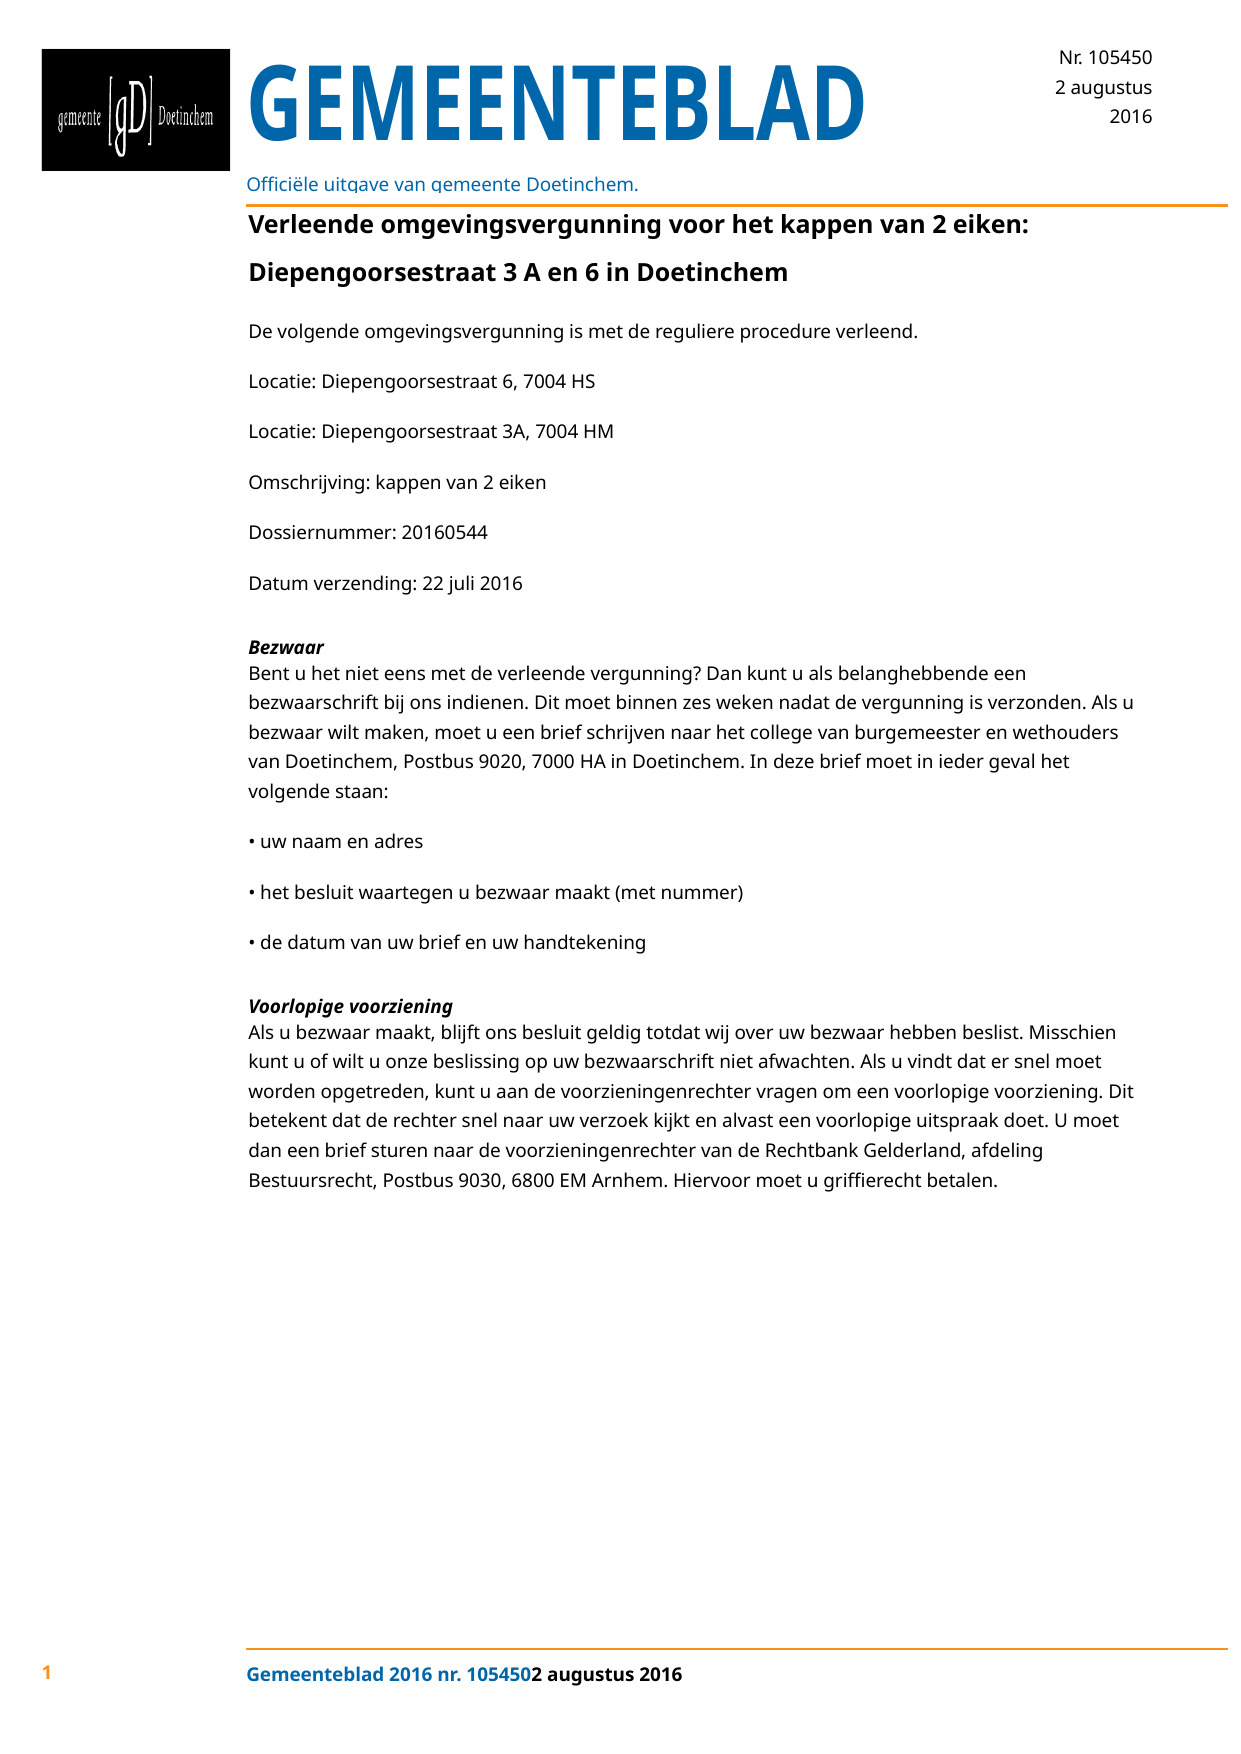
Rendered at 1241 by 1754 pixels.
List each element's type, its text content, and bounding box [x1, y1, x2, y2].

text Als u bezwaar maakt, blijft ons besluit geldig totdat wij over uw bezwaar hebben beslist. Misschien kunt u of wilt u onze beslissing op uw bezwaarschrift niet afwachten. Als u vindt dat er snel moet worden opgetreden, kunt u aan de voorzieningenrechter vragen om een voorlopige voorziening. Dit betekent dat de rechter snel naar uw verzoek kijkt en alvast een voorlopige uitspraak doet. U moet dan een brief sturen naar de voorzieningenrechter van de Rechtbank Gelderland, afdeling Bestuursrecht, Postbus 9030, 6800 EM Arnhem. Hiervoor moet u griffierecht betalen. [248, 1019, 1152, 1193]
text Bent u het niet eens met de verleende vergunning? Dan kunt u als belanghebbende een bezwaarschrift bij ons indienen. Dit moet binnen zes weken nadat de vergunning is verzonden. Als u bezwaar wilt maken, moet u een brief schrijven naar het college van burgemeester en wethouders van Doetinchem, Postbus 9020, 7000 HA in Doetinchem. In deze brief moet in ieder geval het volgende staan: [248, 660, 1152, 804]
text Verleende omgevingsvergunning voor het kappen van 2 eiken: Diepengoorsestraat 3 A en 6 in Doetinchem [248, 207, 1152, 288]
text • het besluit waartegen u bezwaar maakt (met nummer) [248, 879, 1152, 904]
text • de datum van uw brief en uw handtekening [248, 929, 1152, 955]
text Datum verzending: 22 juli 2016 [248, 570, 1152, 596]
text • uw naam en adres [248, 828, 1152, 854]
text De volgende omgevingsvergunning is met de reguliere procedure verleend. [248, 318, 1152, 344]
text Omschrijving: kappen van 2 eiken [248, 469, 1152, 495]
picture [41, 47, 231, 172]
text Bezwaar [248, 634, 1152, 660]
text Locatie: Diepengoorsestraat 3A, 7004 HM [248, 419, 1152, 444]
text Locatie: Diepengoorsestraat 6, 7004 HS [248, 368, 1152, 394]
text Dossiernummer: 20160544 [248, 519, 1152, 545]
text Voorlopige voorziening [248, 993, 1152, 1019]
